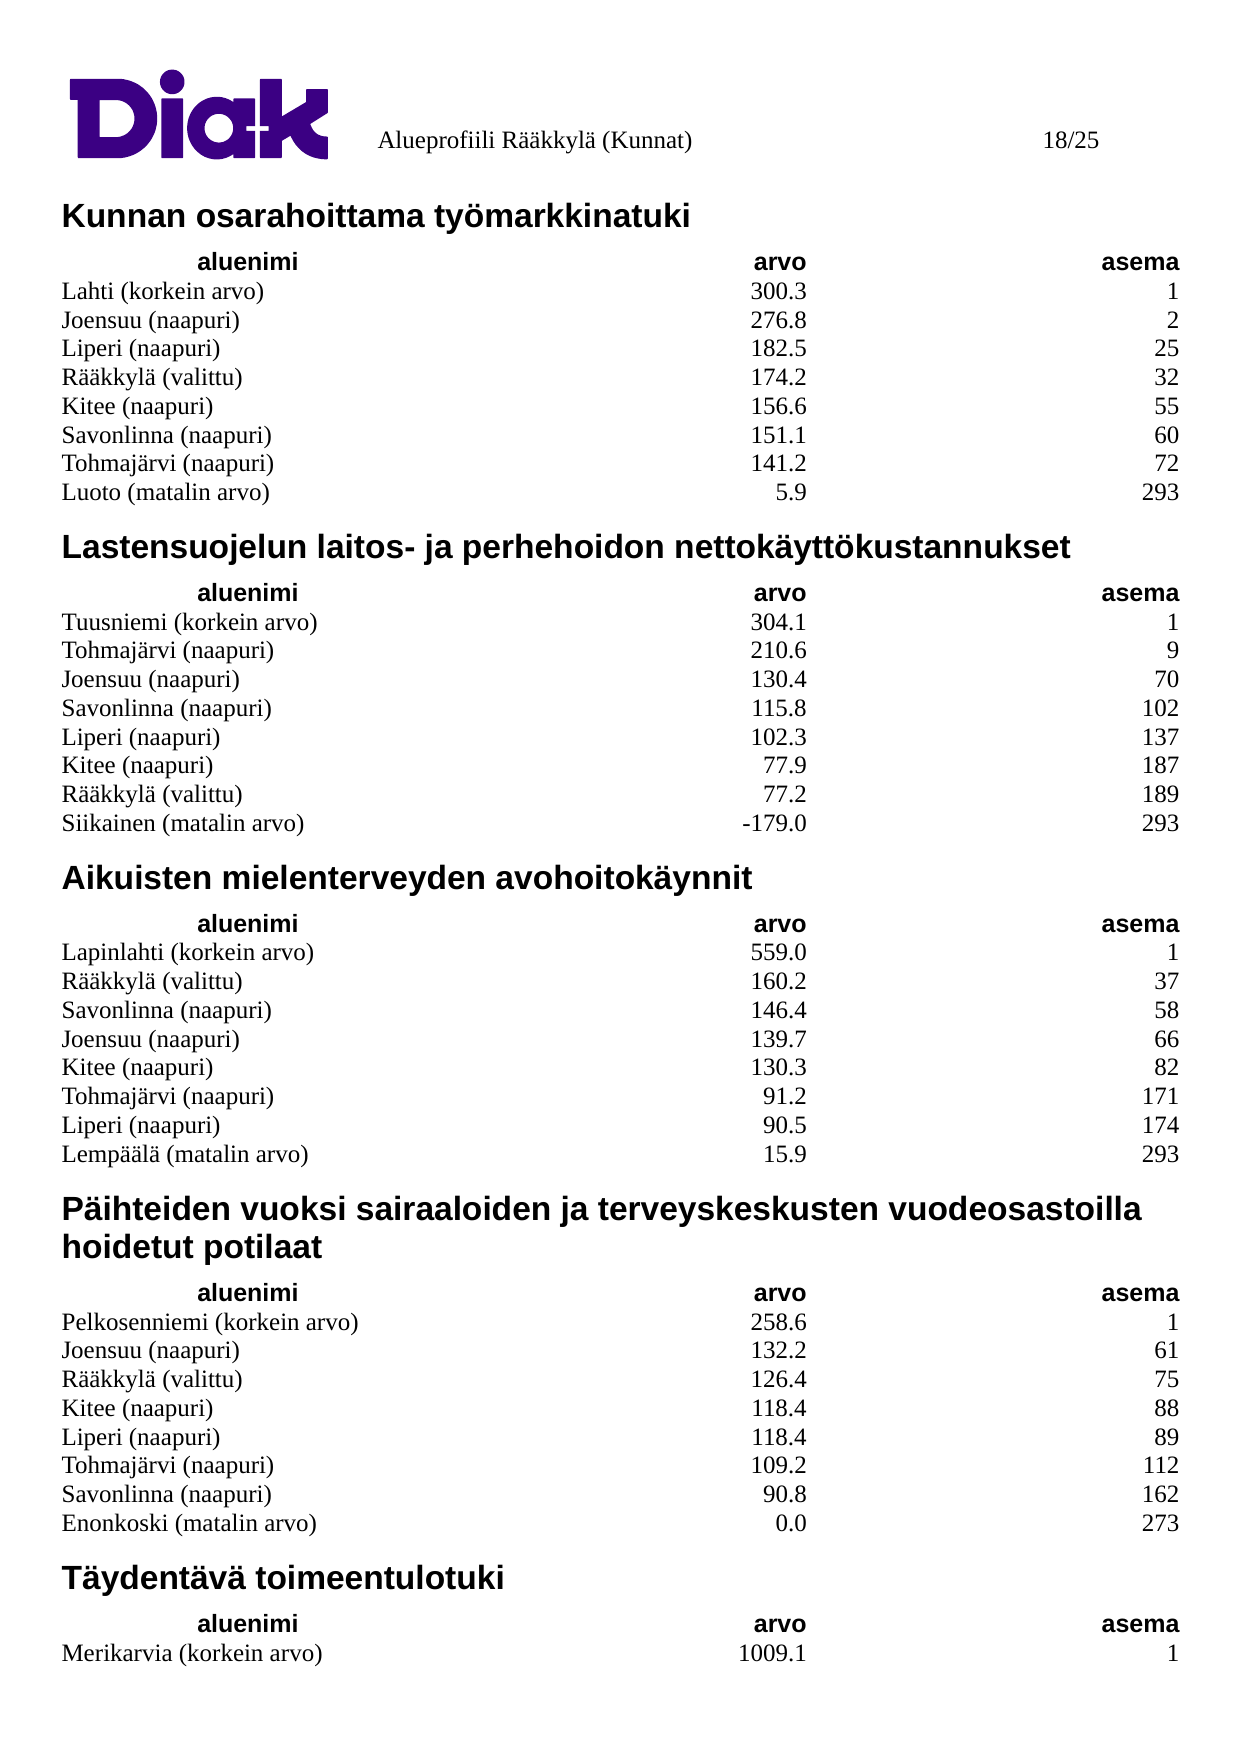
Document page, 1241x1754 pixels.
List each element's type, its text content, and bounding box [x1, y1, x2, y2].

table_cell 1 [806, 938, 1179, 966]
table_cell 70 [806, 664, 1179, 693]
table_cell Tohmajärvi (naapuri) [61, 636, 434, 664]
table_cell -179.0 [434, 808, 806, 837]
table_cell 77.2 [434, 779, 806, 808]
table_cell 1 [806, 1638, 1179, 1666]
table_cell Kitee (naapuri) [61, 1393, 434, 1422]
table_header asema [806, 1609, 1179, 1638]
table_cell 174 [806, 1110, 1179, 1139]
table_cell 1 [806, 607, 1179, 636]
table_header arvo [434, 578, 806, 607]
subtitle Täydentävä toimeentulotuki [61, 1558, 1179, 1596]
table_cell Joensuu (naapuri) [61, 305, 434, 333]
subtitle Kunnan osarahoittama työmarkkinatuki [61, 196, 1179, 235]
table_cell 9 [806, 636, 1179, 664]
table_cell Tuusniemi (korkein arvo) [61, 607, 434, 636]
table_cell 304.1 [434, 607, 806, 636]
table_cell Rääkkylä (valittu) [61, 779, 434, 808]
subtitle Päihteiden vuoksi sairaaloiden ja terveyskeskusten vuodeosastoilla hoidetut potilaat [61, 1188, 1179, 1266]
table_cell Joensuu (naapuri) [61, 1336, 434, 1364]
table_cell 37 [806, 966, 1179, 995]
table_cell 130.4 [434, 664, 806, 693]
table_header asema [806, 1278, 1179, 1307]
table_cell 32 [806, 362, 1179, 391]
table_cell Merikarvia (korkein arvo) [61, 1638, 434, 1666]
table_cell 171 [806, 1081, 1179, 1110]
table_cell Rääkkylä (valittu) [61, 1364, 434, 1393]
table_cell 1 [806, 1307, 1179, 1336]
table_cell 82 [806, 1053, 1179, 1081]
table_cell 66 [806, 1024, 1179, 1052]
table_cell 2 [806, 305, 1179, 333]
table_cell 273 [806, 1508, 1179, 1537]
table_cell 5.9 [434, 477, 806, 506]
table_cell Savonlinna (naapuri) [61, 420, 434, 448]
table_cell 118.4 [434, 1422, 806, 1451]
table_cell 75 [806, 1364, 1179, 1393]
table_cell Liperi (naapuri) [61, 334, 434, 362]
table_cell Lapinlahti (korkein arvo) [61, 938, 434, 966]
table_cell Rääkkylä (valittu) [61, 362, 434, 391]
table_cell 293 [806, 808, 1179, 837]
table_cell 132.2 [434, 1336, 806, 1364]
table_cell 77.9 [434, 751, 806, 779]
table_cell 58 [806, 995, 1179, 1024]
table_cell Rääkkylä (valittu) [61, 966, 434, 995]
table_header aluenimi [61, 247, 434, 276]
table_cell 109.2 [434, 1451, 806, 1479]
table_cell 61 [806, 1336, 1179, 1364]
table_cell Savonlinna (naapuri) [61, 693, 434, 722]
table_cell 141.2 [434, 449, 806, 477]
table_header aluenimi [61, 578, 434, 607]
table_cell Kitee (naapuri) [61, 1053, 434, 1081]
table_cell 174.2 [434, 362, 806, 391]
table_header arvo [434, 1609, 806, 1638]
table_cell Enonkoski (matalin arvo) [61, 1508, 434, 1537]
table_cell Liperi (naapuri) [61, 1422, 434, 1451]
table_cell Savonlinna (naapuri) [61, 995, 434, 1024]
table_cell Lahti (korkein arvo) [61, 276, 434, 305]
table_cell 160.2 [434, 966, 806, 995]
table_cell Joensuu (naapuri) [61, 664, 434, 693]
table_cell Savonlinna (naapuri) [61, 1479, 434, 1508]
table_header arvo [434, 247, 806, 276]
table_cell Liperi (naapuri) [61, 1110, 434, 1139]
table_header asema [806, 247, 1179, 276]
table_header aluenimi [61, 909, 434, 937]
table_cell 25 [806, 334, 1179, 362]
table_cell 90.8 [434, 1479, 806, 1508]
table_cell Pelkosenniemi (korkein arvo) [61, 1307, 434, 1336]
table_cell 139.7 [434, 1024, 806, 1052]
table_cell 162 [806, 1479, 1179, 1508]
table_cell 115.8 [434, 693, 806, 722]
table_cell 102.3 [434, 722, 806, 751]
table_header arvo [434, 909, 806, 937]
table_header asema [806, 909, 1179, 937]
table_header arvo [434, 1278, 806, 1307]
table_cell 15.9 [434, 1139, 806, 1167]
table_cell Liperi (naapuri) [61, 722, 434, 751]
table_header asema [806, 578, 1179, 607]
table_cell 559.0 [434, 938, 806, 966]
table_cell 91.2 [434, 1081, 806, 1110]
table_cell 55 [806, 391, 1179, 420]
table_cell Kitee (naapuri) [61, 391, 434, 420]
table_cell 151.1 [434, 420, 806, 448]
table_cell 89 [806, 1422, 1179, 1451]
table_cell 126.4 [434, 1364, 806, 1393]
table_cell 1009.1 [434, 1638, 806, 1666]
table_cell 102 [806, 693, 1179, 722]
table_cell 293 [806, 477, 1179, 506]
subtitle Lastensuojelun laitos- ja perhehoidon nettokäyttökustannukset [61, 527, 1179, 566]
table_cell 210.6 [434, 636, 806, 664]
table_cell 300.3 [434, 276, 806, 305]
table_cell Lempäälä (matalin arvo) [61, 1139, 434, 1167]
table_cell 130.3 [434, 1053, 806, 1081]
table_cell 182.5 [434, 334, 806, 362]
table_cell 293 [806, 1139, 1179, 1167]
table_cell Luoto (matalin arvo) [61, 477, 434, 506]
table_cell 0.0 [434, 1508, 806, 1537]
table_cell Tohmajärvi (naapuri) [61, 1451, 434, 1479]
table_header aluenimi [61, 1609, 434, 1638]
table_cell 276.8 [434, 305, 806, 333]
table_cell 72 [806, 449, 1179, 477]
table_cell 137 [806, 722, 1179, 751]
table_cell 90.5 [434, 1110, 806, 1139]
table_cell 258.6 [434, 1307, 806, 1336]
table_cell 189 [806, 779, 1179, 808]
subtitle Aikuisten mielenterveyden avohoitokäynnit [61, 858, 1179, 896]
table_cell 60 [806, 420, 1179, 448]
table_cell 1 [806, 276, 1179, 305]
table_cell Kitee (naapuri) [61, 751, 434, 779]
table_cell 112 [806, 1451, 1179, 1479]
table_cell 146.4 [434, 995, 806, 1024]
table_cell Siikainen (matalin arvo) [61, 808, 434, 837]
table_cell 118.4 [434, 1393, 806, 1422]
table_cell 187 [806, 751, 1179, 779]
table_cell 88 [806, 1393, 1179, 1422]
table_cell Tohmajärvi (naapuri) [61, 449, 434, 477]
table_cell 156.6 [434, 391, 806, 420]
table_header aluenimi [61, 1278, 434, 1307]
table_cell Joensuu (naapuri) [61, 1024, 434, 1052]
table_cell Tohmajärvi (naapuri) [61, 1081, 434, 1110]
